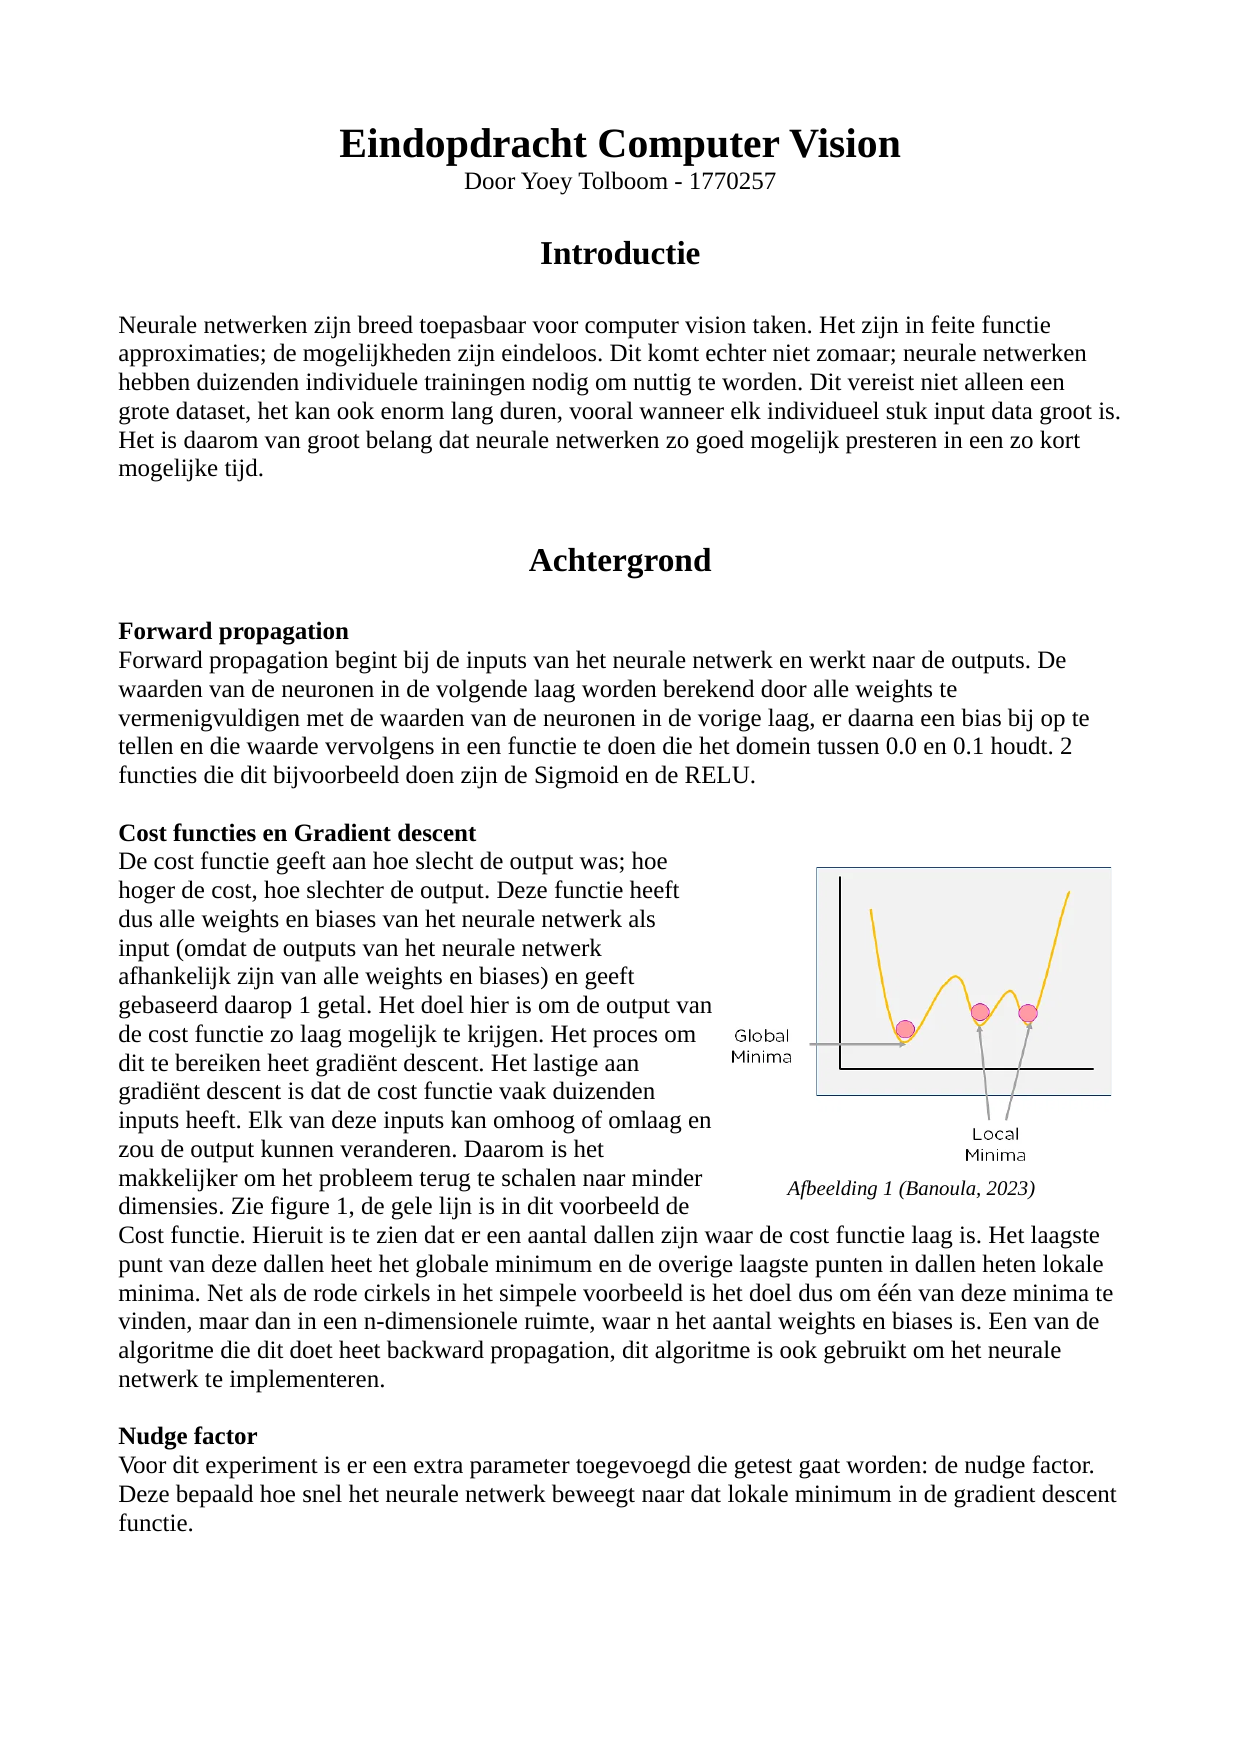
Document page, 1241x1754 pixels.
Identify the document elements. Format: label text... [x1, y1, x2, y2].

text Forward propagation begint bij de inputs van het neurale netwerk en werkt naar de outputs. De waarden van de neuronen in de volgende laag worden berekend door alle weights te vermenigvuldigen met de waarden van de neuronen in de vorige laag, er daarna een bias bij op te tellen en die waarde vervolgens in een functie te doen die het domein tussen 0.0 en 0.1 houdt. 2 functies die dit bijvoorbeeld doen zijn de Sigmoid en de RELU. [118, 645, 1122, 789]
text Achtergrond [118, 540, 1122, 578]
text Nudge factor [118, 1421, 1122, 1450]
text Neurale netwerken zijn breed toepasbaar voor computer vision taken. Het zijn in feite functie approximaties; de mogelijkheden zijn eindeloos. Dit komt echter niet zomaar; neurale netwerken hebben duizenden individuele trainingen nodig om nuttig te worden. Dit vereist niet alleen een grote dataset, het kan ook enorm lang duren, vooral wanneer elk individueel stuk input data groot is. Het is daarom van groot belang dat neurale netwerken zo goed mogelijk presteren in een zo kort mogelijke tijd. [118, 310, 1122, 482]
picture [713, 867, 1112, 1176]
text Cost functies en Gradient descent [118, 818, 1122, 846]
text Afbeelding 1 (Banoula, 2023) [713, 1176, 1111, 1200]
text Door Yoey Tolboom - 1770257 [118, 166, 1122, 195]
text Introductie [118, 233, 1122, 271]
text Voor dit experiment is er een extra parameter toegevoegd die getest gaat worden: de nudge factor. Deze bepaald hoe snel het neurale netwerk beweegt naar dat lokale minimum in de gradient descent functie. [118, 1450, 1122, 1536]
text De cost functie geeft aan hoe slecht de output was; hoe hoger de cost, hoe slechter de output. Deze functie heeft dus alle weights en biases van het neurale netwerk als input (omdat de outputs van het neurale netwerk afhankelijk zijn van alle weights en biases) en geeft gebaseerd daarop 1 getal. Het doel hier is om de output van de cost functie zo laag mogelijk te krijgen. Het proces om dit te bereiken heet gradiënt descent. Het lastige aan gradiënt descent is dat de cost functie vaak duizenden inputs heeft. Elk van deze inputs kan omhoog of omlaag en zou de output kunnen veranderen. Daarom is het makkelijker om het probleem terug te schalen naar minder dimensies. Zie figure 1, de gele lijn is in dit voorbeeld de Cost functie. Hieruit is te zien dat er een aantal dallen zijn waar de cost functie laag is. Het laagste punt van deze dallen heet het globale minimum en de overige laagste punten in dallen heten lokale minima. Net als de rode cirkels in het simpele voorbeeld is het doel dus om één van deze minima te vinden, maar dan in een n-dimensionele ruimte, waar n het aantal weights en biases is. Een van de algoritme die dit doet heet backward propagation, dit algoritme is ook gebruikt om het neurale netwerk te implementeren. [118, 846, 1122, 1393]
text Eindopdracht Computer Vision [118, 118, 1122, 166]
text Forward propagation [118, 616, 1122, 645]
